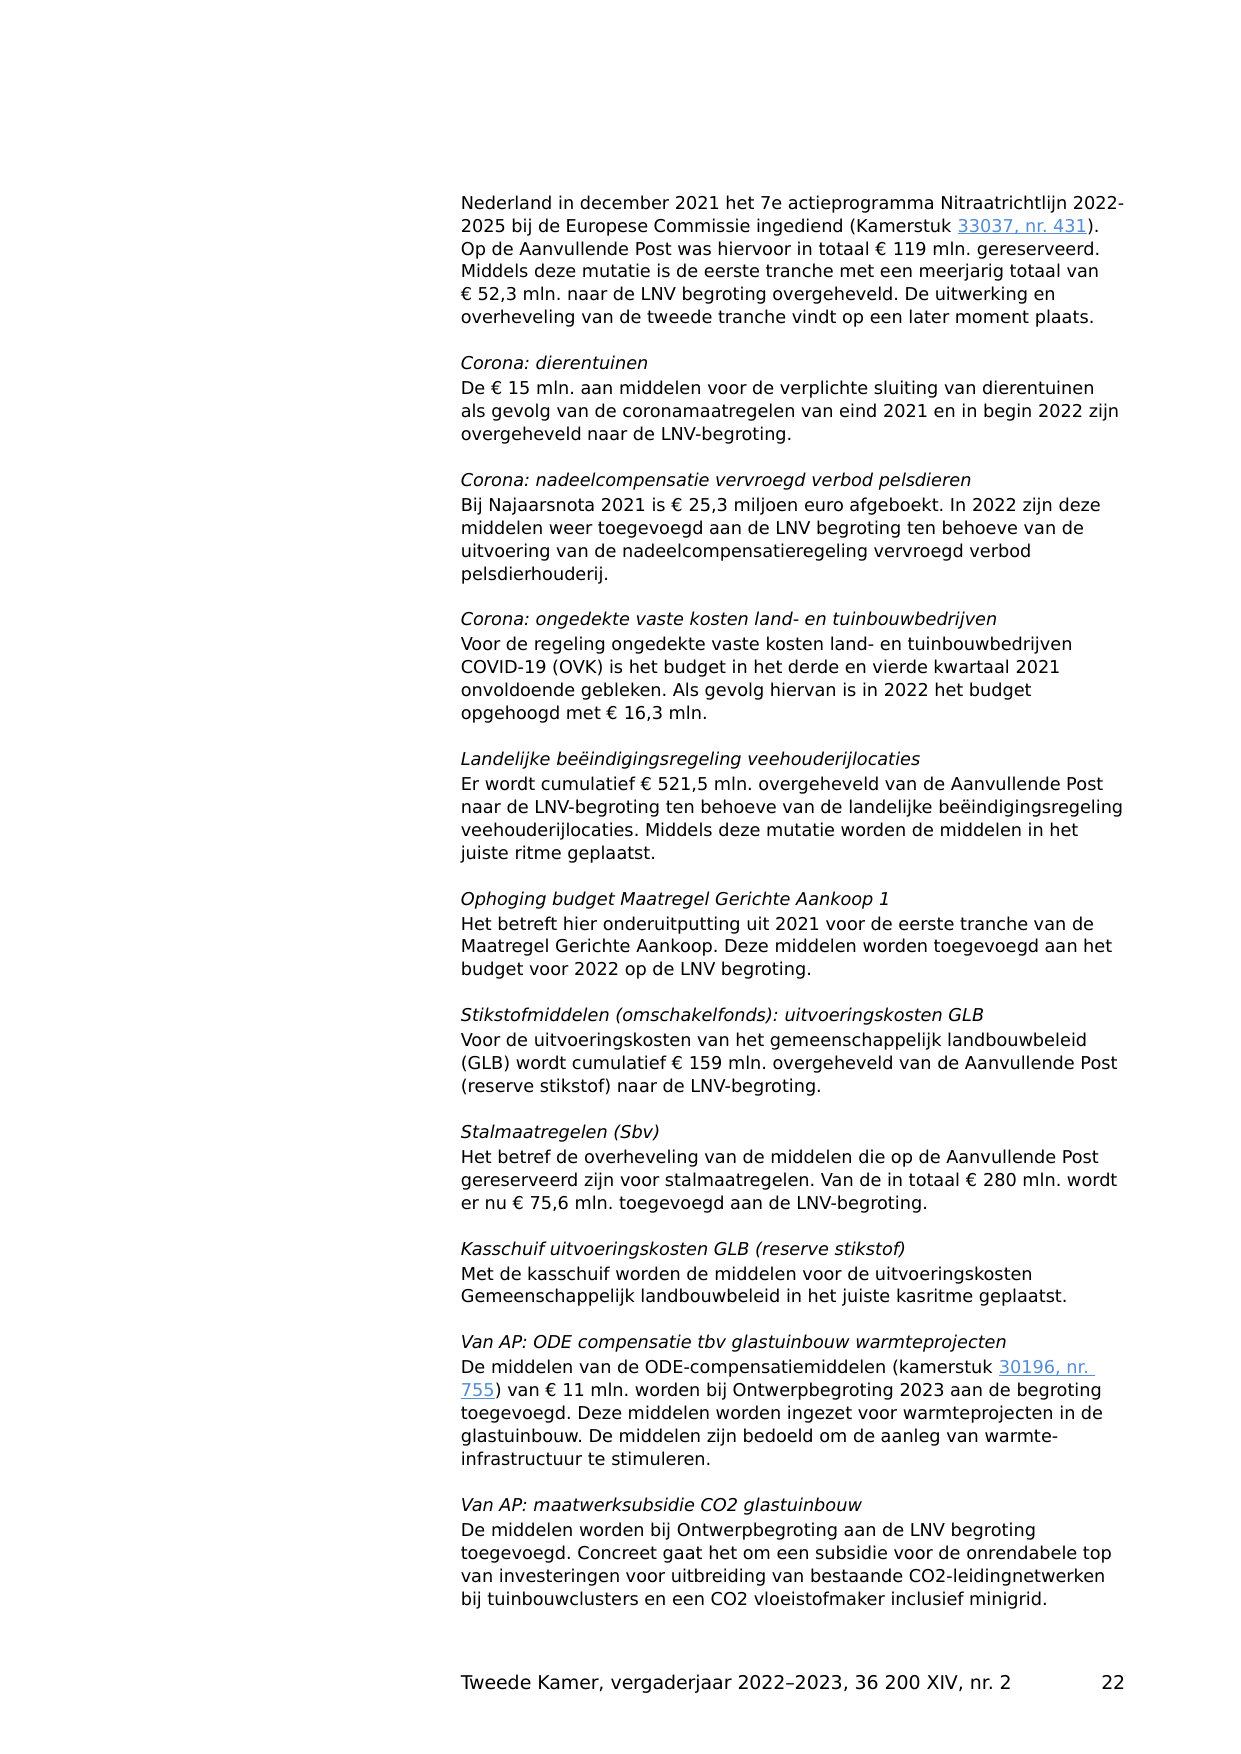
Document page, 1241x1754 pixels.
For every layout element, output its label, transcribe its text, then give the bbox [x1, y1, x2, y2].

text De middelen van de ODE-compensatiemiddelen (kamerstuk 30196, nr. 755) van € 11 mln. worden bij Ontwerpbegroting 2023 aan de begroting toegevoegd. Deze middelen worden ingezet voor warmteprojecten in de glastuinbouw. De middelen zijn bedoeld om de aanleg van warmte-infrastructuur te stimuleren. [461, 1355, 1125, 1470]
text Voor de uitvoeringskosten van het gemeenschappelijk landbouwbeleid (GLB) wordt cumulatief € 159 mln. overgeheveld van de Aanvullende Post (reserve stikstof) naar de LNV-begroting. [461, 1028, 1125, 1097]
text Landelijke beëindigingsregeling veehouderijlocaties [461, 747, 1125, 770]
text Corona: ongedekte vaste kosten land- en tuinbouwbedrijven [461, 607, 1125, 630]
text Met de kasschuif worden de middelen voor de uitvoeringskosten Gemeenschappelijk landbouwbeleid in het juiste kasritme geplaatst. [461, 1262, 1125, 1307]
text Van AP: ODE compensatie tbv glastuinbouw warmteprojecten [461, 1330, 1125, 1353]
text Voor de regeling ongedekte vaste kosten land- en tuinbouwbedrijven COVID-19 (OVK) is het budget in het derde en vierde kwartaal 2021 onvoldoende gebleken. Als gevolg hiervan is in 2022 het budget opgehoogd met € 16,3 mln. [461, 632, 1125, 724]
text Het betreft hier onderuitputting uit 2021 voor de eerste tranche van de Maatregel Gerichte Aankoop. Deze middelen worden toegevoegd aan het budget voor 2022 op de LNV begroting. [461, 912, 1125, 980]
text Er wordt cumulatief € 521,5 mln. overgeheveld van de Aanvullende Post naar de LNV-begroting ten behoeve van de landelijke beëindigingsregeling veehouderijlocaties. Middels deze mutatie worden de middelen in het juiste ritme geplaatst. [461, 772, 1125, 864]
text Nederland in december 2021 het 7e actieprogramma Nitraatrichtlijn 2022-2025 bij de Europese Commissie ingediend (Kamerstuk 33037, nr. 431). Op de Aanvullende Post was hiervoor in totaal € 119 mln. gereserveerd. Middels deze mutatie is de eerste tranche met een meerjarig totaal van € 52,3 mln. naar de LNV begroting overgeheveld. De uitwerking en overheveling van de tweede tranche vindt op een later moment plaats. [461, 191, 1125, 328]
text Ophoging budget Maatregel Gerichte Aankoop 1 [461, 887, 1125, 909]
text Het betref de overheveling van de middelen die op de Aanvullende Post gereserveerd zijn voor stalmaatregelen. Van de in totaal € 280 mln. wordt er nu € 75,6 mln. toegevoegd aan de LNV-begroting. [461, 1145, 1125, 1214]
text Kasschuif uitvoeringskosten GLB (reserve stikstof) [461, 1237, 1125, 1259]
text De € 15 mln. aan middelen voor de verplichte sluiting van dierentuinen als gevolg van de coronamaatregelen van eind 2021 en in begin 2022 zijn overgeheveld naar de LNV-begroting. [461, 376, 1125, 445]
text Stalmaatregelen (Sbv) [461, 1120, 1125, 1143]
text Van AP: maatwerksubsidie CO2 glastuinbouw [461, 1493, 1125, 1516]
text De middelen worden bij Ontwerpbegroting aan de LNV begroting toegevoegd. Concreet gaat het om een subsidie voor de onrendabele top van investeringen voor uitbreiding van bestaande CO2-leidingnetwerken bij tuinbouwclusters en een CO2 vloeistofmaker inclusief minigrid. [461, 1518, 1125, 1609]
text Bij Najaarsnota 2021 is € 25,3 miljoen euro afgeboekt. In 2022 zijn deze middelen weer toegevoegd aan de LNV begroting ten behoeve van de uitvoering van de nadeelcompensatieregeling vervroegd verbod pelsdierhouderij. [461, 493, 1125, 584]
text Corona: dierentuinen [461, 351, 1125, 374]
text Stikstofmiddelen (omschakelfonds): uitvoeringskosten GLB [461, 1003, 1125, 1026]
text Corona: nadeelcompensatie vervroegd verbod pelsdieren [461, 468, 1125, 491]
